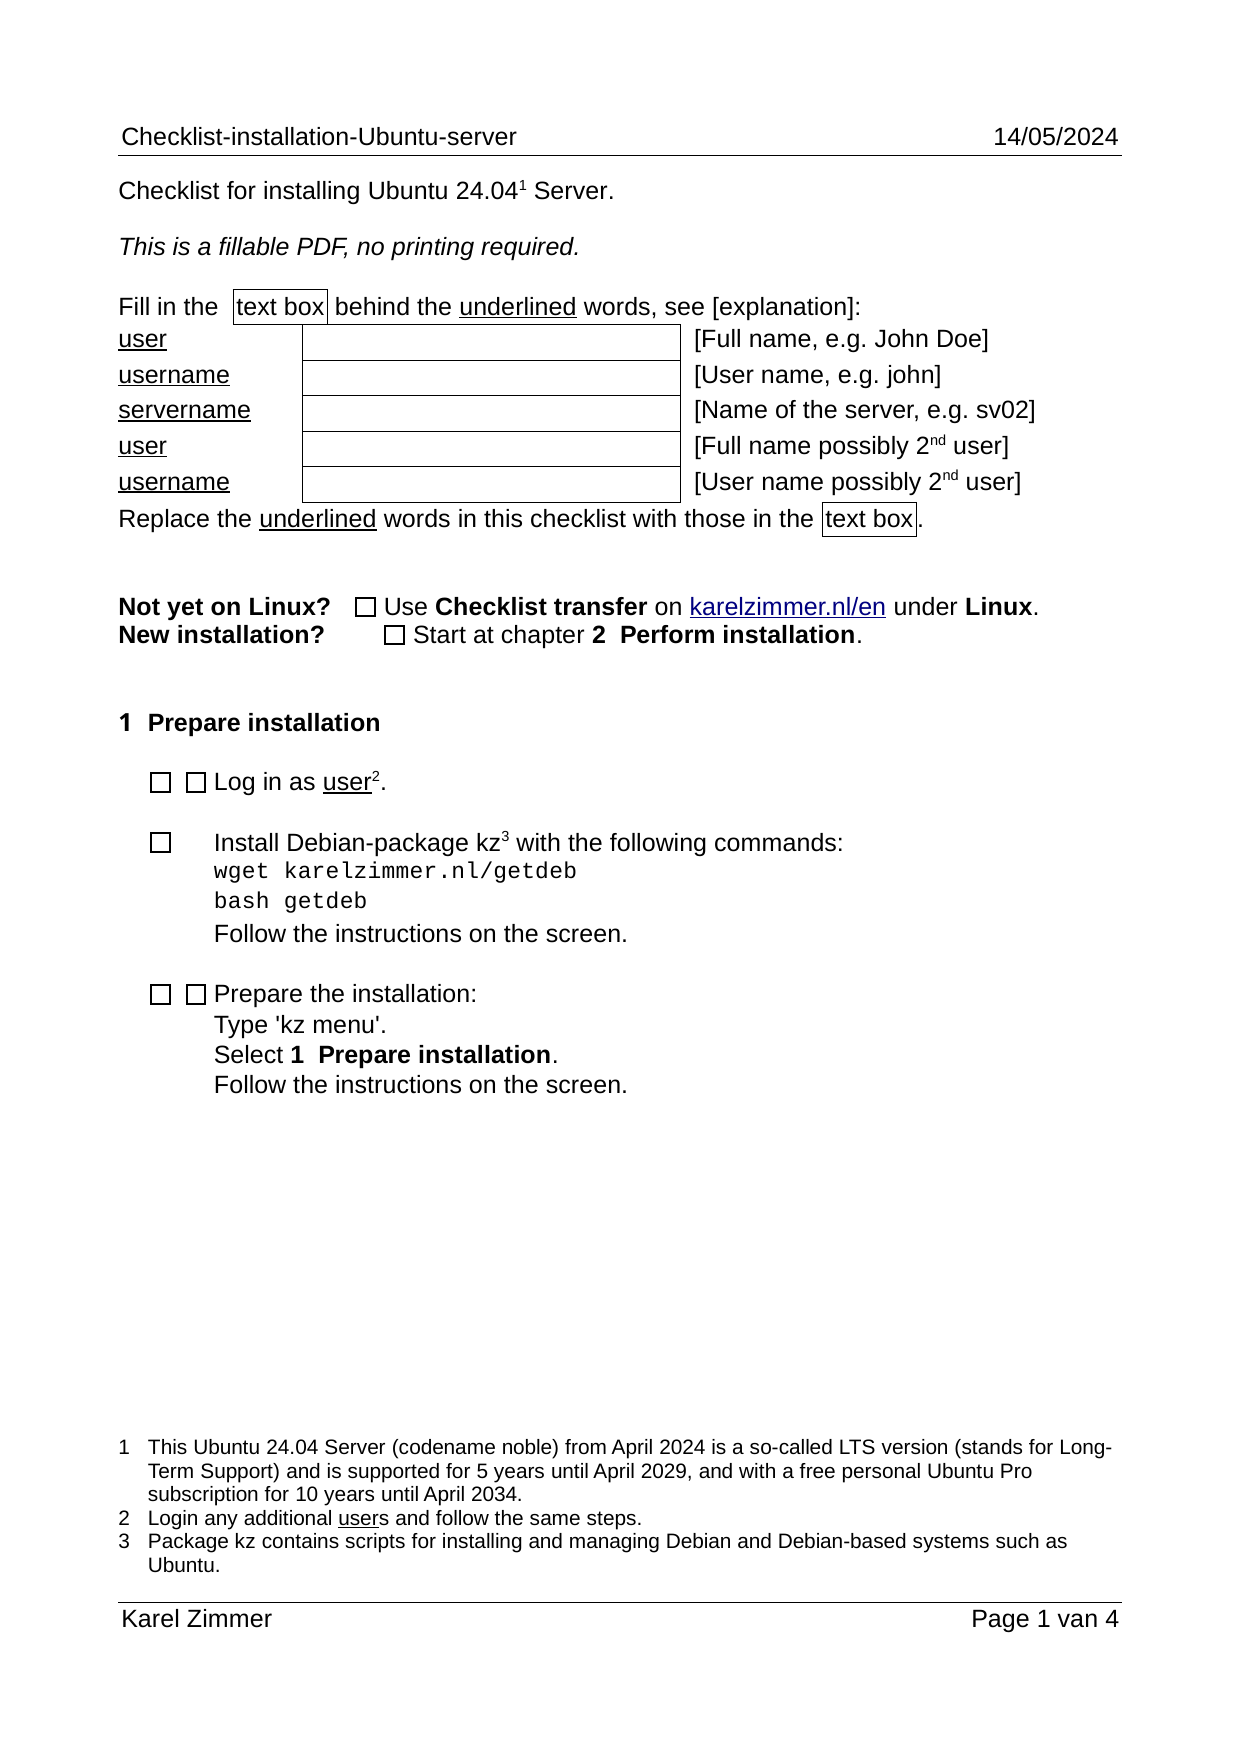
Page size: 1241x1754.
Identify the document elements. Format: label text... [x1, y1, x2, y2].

table_cell [118, 798, 142, 828]
table_cell [177, 1010, 213, 1040]
text text box [823, 503, 916, 536]
table_cell [177, 979, 213, 1009]
table_cell [118, 828, 142, 858]
table_cell Follow the instructions on the screen. [213, 1070, 1122, 1101]
text [User name, e.g. john] [681, 360, 1122, 395]
text USERName [118, 466, 302, 502]
text [User name possibly 2nd user] [681, 466, 1122, 502]
table_cell Type 'kz menu'. [213, 1010, 1122, 1040]
table_cell [142, 1010, 177, 1040]
table_cell [213, 798, 1122, 828]
table_cell [118, 979, 142, 1009]
table_cell Prepare the installation: [213, 979, 1122, 1009]
table_cell [118, 1010, 142, 1040]
text This is a fillable PDF, no printing required. [118, 233, 1122, 261]
text [Full name, e.g. John Doe] [681, 324, 1122, 360]
text USER [118, 431, 302, 466]
table_cell [142, 798, 177, 828]
table_cell wget karelzimmer.nl/getdeb [213, 858, 1122, 888]
table_cell [177, 1070, 213, 1101]
table_cell [177, 798, 213, 828]
table_cell [118, 858, 142, 888]
table_cell [177, 888, 213, 919]
table_cell [142, 979, 177, 1009]
table_cell [142, 1040, 177, 1070]
table_cell bash getdeb [213, 888, 1122, 919]
table_cell Follow the instructions on the screen. [213, 919, 1122, 949]
table_cell [142, 888, 177, 919]
table_header [118, 767, 142, 797]
table_cell [118, 888, 142, 919]
table_header [177, 767, 213, 797]
table_cell [177, 949, 213, 979]
text servERNAme [118, 395, 302, 431]
table_cell [142, 1070, 177, 1101]
table_cell [118, 919, 142, 949]
text USERname [118, 360, 302, 395]
table_header Log in as USER. [213, 767, 1122, 797]
text Replace the underlined words in this checklist with those in the [118, 502, 822, 537]
text user [118, 324, 302, 360]
table_cell [142, 919, 177, 949]
text text box [234, 290, 327, 324]
text [Name of the server, e.g. sv02] [681, 395, 1122, 431]
table_cell [177, 919, 213, 949]
table_cell [142, 858, 177, 888]
table_cell [118, 949, 142, 979]
table_cell [177, 1040, 213, 1070]
list Prepare installation [118, 705, 1122, 739]
table_cell [213, 949, 1122, 979]
table_cell [118, 1040, 142, 1070]
table_cell Select 1 Prepare installation. [213, 1040, 1122, 1070]
text [Full name possibly 2nd user] [681, 431, 1122, 466]
text This Ubuntu 24.04 Server (codename noble) from April 2024 is a so-called LTS version (stands for Long-Term Support) and is supported for 5 years until April 2029, and with a free personal Ubuntu Pro subscription for 10 years until April 2034. [118, 1436, 1122, 1506]
table_header [142, 767, 177, 797]
table_cell [118, 1070, 142, 1101]
text New installation? Start at chapter 2 Perform installation. [118, 621, 1122, 649]
text behind the underlined words, see [explanation]: [328, 289, 1122, 324]
text Fill in the [118, 289, 233, 324]
text Not yet on Linux? Use Checklist transfer on karelzimmer.nl/en under Linux. [118, 593, 1122, 621]
table_cell [177, 828, 213, 858]
table_cell [177, 858, 213, 888]
table_cell [142, 828, 177, 858]
table_cell Install Debian-package kz with the following commands: [213, 828, 1122, 858]
table_cell [142, 949, 177, 979]
text . [917, 502, 1122, 537]
text Checklist for installing Ubuntu 24.04 Server. [118, 177, 1122, 205]
